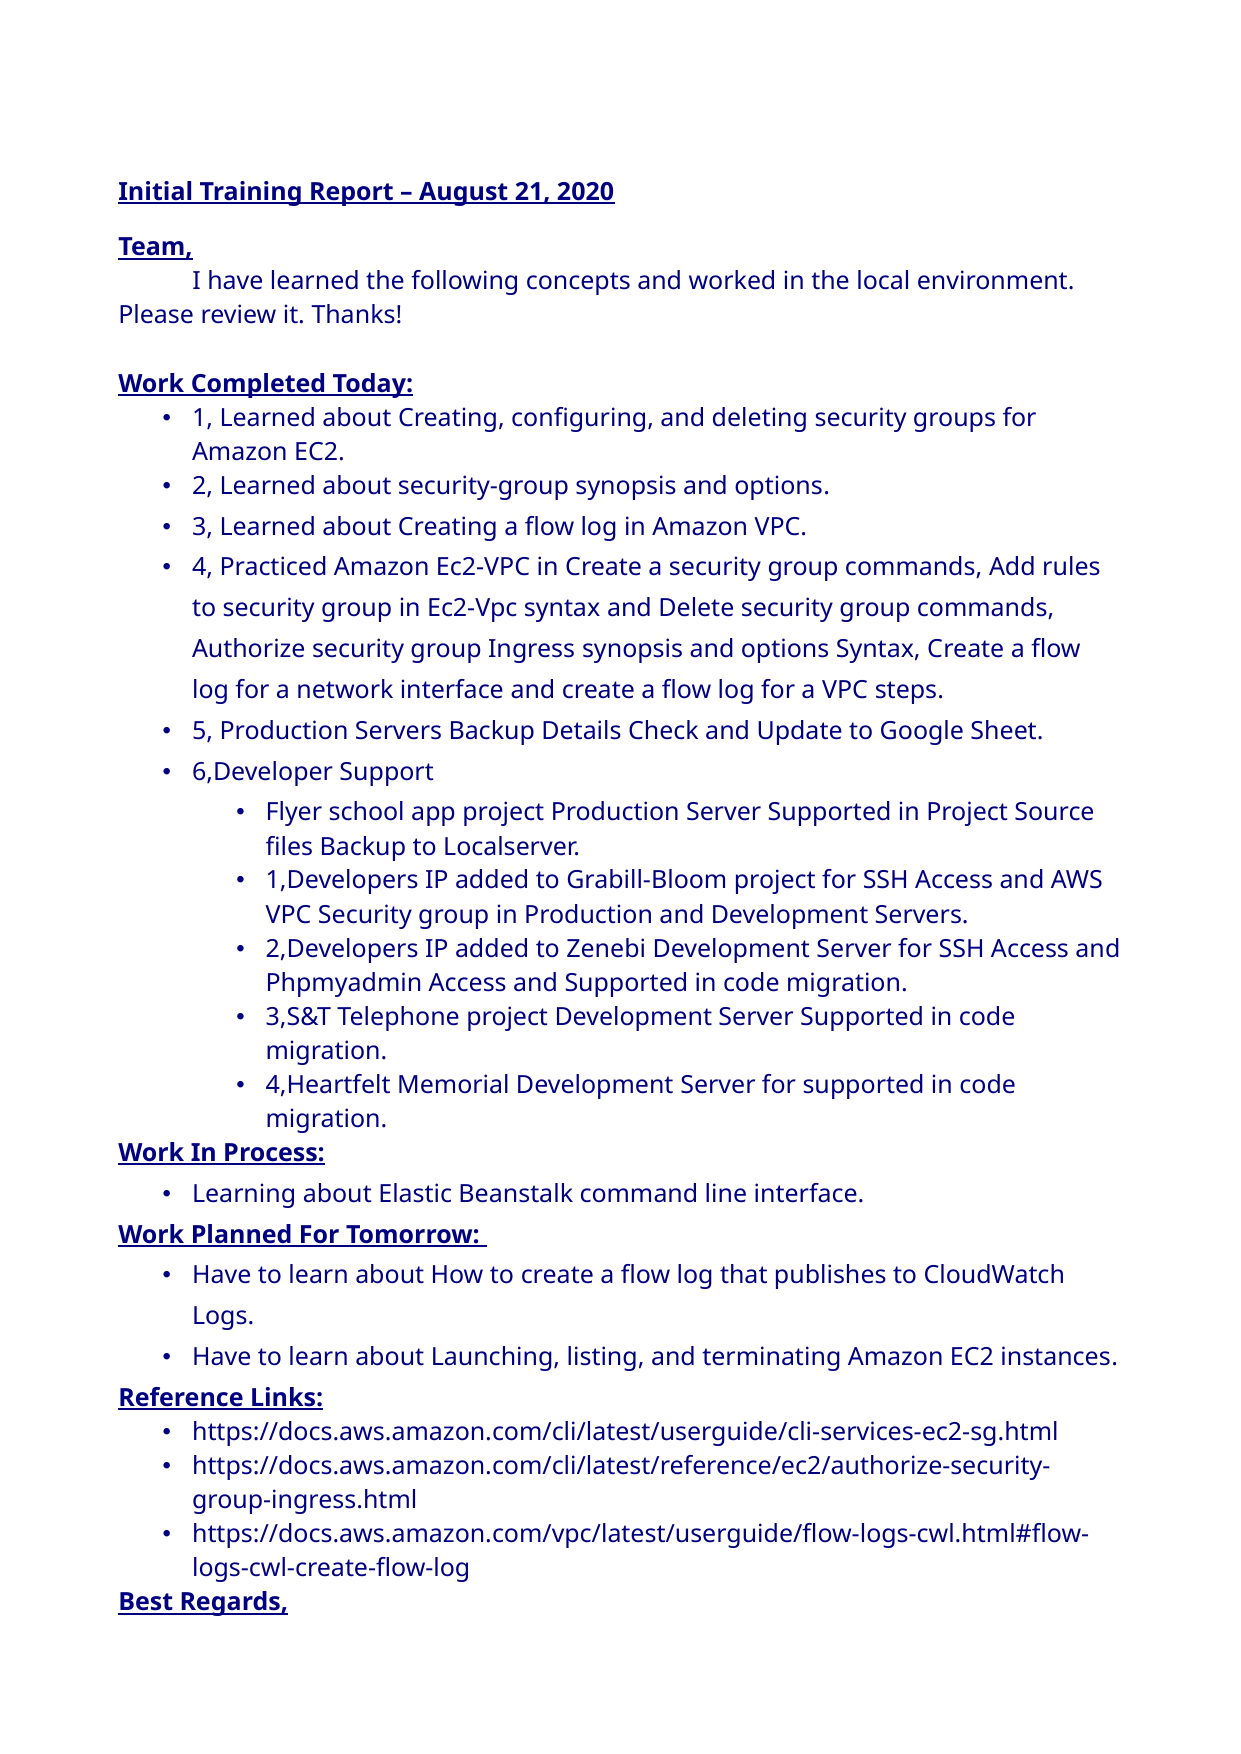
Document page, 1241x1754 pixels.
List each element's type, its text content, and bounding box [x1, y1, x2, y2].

list 6,Developer Support [162, 753, 1122, 787]
list 2, Learned about security-group synopsis and options. [162, 467, 1122, 501]
list 3, Learned about Creating a flow log in Amazon VPC. [162, 508, 1122, 542]
list Have to learn about How to create a flow log that publishes to CloudWatch Logs. [162, 1257, 1122, 1332]
subtitle 1,Developers IP added to Grabill-Bloom project for SSH Access and AWS VPC Security group in Production and Development Servers. [236, 862, 1122, 930]
list https://docs.aws.amazon.com/cli/latest/userguide/cli-services-ec2-sg.html [162, 1414, 1122, 1448]
list Learning about Elastic Beanstalk command line interface. [162, 1176, 1122, 1209]
subtitle Flyer school app project Production Server Supported in Project Source files Backup to Localserver. [236, 794, 1122, 862]
list https://docs.aws.amazon.com/cli/latest/reference/ec2/authorize-security-group-ingress.html [162, 1448, 1122, 1516]
subtitle 4,Heartfelt Memorial Development Server for supported in code migration. [236, 1067, 1122, 1135]
text Work In Process: [118, 1135, 1122, 1169]
list 1, Learned about Creating, configuring, and deleting security groups for Amazon EC2. [162, 399, 1122, 467]
list 5, Production Servers Backup Details Check and Update to Google Sheet. [162, 712, 1122, 746]
text Work Planned For Tomorrow: [118, 1216, 1122, 1250]
text Initial Training Report – August 21, 2020 [118, 173, 1122, 208]
subtitle 2,Developers IP added to Zenebi Development Server for SSH Access and Phpmyadmin Access and Supported in code migration. [236, 930, 1122, 998]
text Team, [118, 229, 1122, 263]
text Work Completed Today: [118, 365, 1122, 399]
subtitle 3,S&T Telephone project Development Server Supported in code migration. [236, 998, 1122, 1067]
list https://docs.aws.amazon.com/vpc/latest/userguide/flow-logs-cwl.html#flow-logs-cwl-create-flow-log [162, 1516, 1122, 1584]
list 4, Practiced Amazon Ec2-VPC in Create a security group commands, Add rules to security group in Ec2-Vpc syntax and Delete security group commands, Authorize security group Ingress synopsis and options Syntax, Create a flow log for a network interface and create a flow log for a VPC steps. [162, 549, 1122, 706]
text I have learned the following concepts and worked in the local environment. Please review it. Thanks! [118, 263, 1122, 331]
text Reference Links: [118, 1380, 1122, 1414]
text Best Regards, [118, 1584, 1122, 1618]
list Have to learn about Launching, listing, and terminating Amazon EC2 instances. [162, 1339, 1122, 1373]
